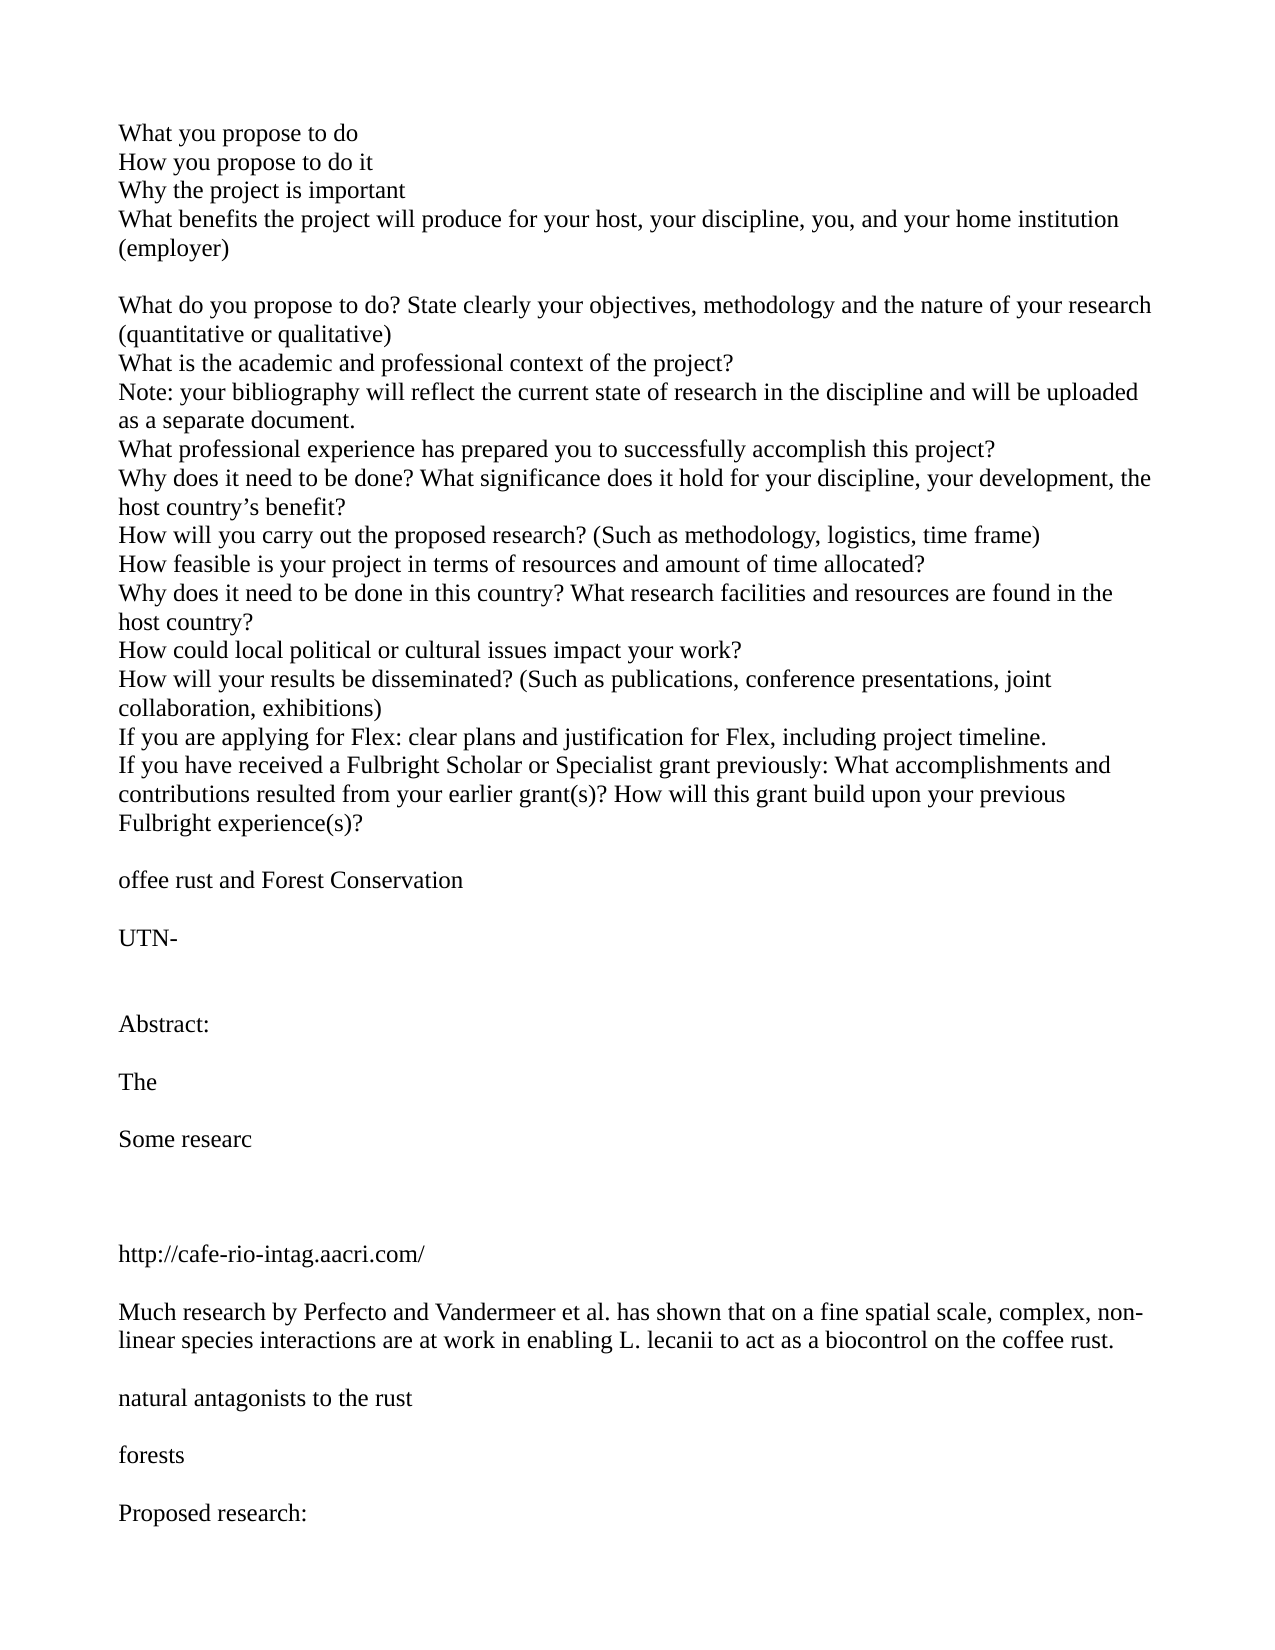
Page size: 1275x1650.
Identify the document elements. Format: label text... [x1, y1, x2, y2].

text Why does it need to be done? What significance does it hold for your discipline, your development, the host country’s benefit? [118, 463, 1157, 521]
text How you propose to do it [118, 147, 1157, 176]
text If you are applying for Flex: clear plans and justification for Flex, including project timeline. [118, 722, 1157, 751]
text What do you propose to do? State clearly your objectives, methodology and the nature of your research (quantitative or qualitative) [118, 291, 1157, 348]
text http://cafe-rio-intag.aacri.com/ [118, 1239, 1157, 1268]
text How will your results be disseminated? (Such as publications, conference presentations, joint collaboration, exhibitions) [118, 664, 1157, 722]
text What benefits the project will produce for your host, your discipline, you, and your home institution (employer) [118, 204, 1157, 262]
text Abstract: [118, 1009, 1157, 1038]
text Note: your bibliography will reflect the current state of research in the discipline and will be uploaded as a separate document. [118, 377, 1157, 434]
text offee rust and Forest Conservation [118, 866, 1157, 894]
text How will you carry out the proposed research? (Such as methodology, logistics, time frame) [118, 521, 1157, 549]
text What is the academic and professional context of the project? [118, 348, 1157, 377]
text How feasible is your project in terms of resources and amount of time allocated? [118, 549, 1157, 578]
text How could local political or cultural issues impact your work? [118, 636, 1157, 664]
text What professional experience has prepared you to successfully accomplish this project? [118, 434, 1157, 463]
text natural antagonists to the rust [118, 1383, 1157, 1412]
text If you have received a Fulbright Scholar or Specialist grant previously: What accomplishments and contributions resulted from your earlier grant(s)? How will this grant build upon your previous Fulbright experience(s)? [118, 751, 1157, 837]
text Some researc [118, 1124, 1157, 1153]
text Much research by Perfecto and Vandermeer et al. has shown that on a fine spatial scale, complex, non-linear species interactions are at work in enabling L. lecanii to act as a biocontrol on the coffee rust. [118, 1297, 1157, 1354]
text What you propose to do [118, 118, 1157, 147]
text The [118, 1067, 1157, 1096]
text Proposed research: [118, 1498, 1157, 1527]
text Why does it need to be done in this country? What research facilities and resources are found in the host country? [118, 578, 1157, 636]
text UTN- [118, 923, 1157, 952]
text Why the project is important [118, 176, 1157, 204]
text forests [118, 1441, 1157, 1469]
